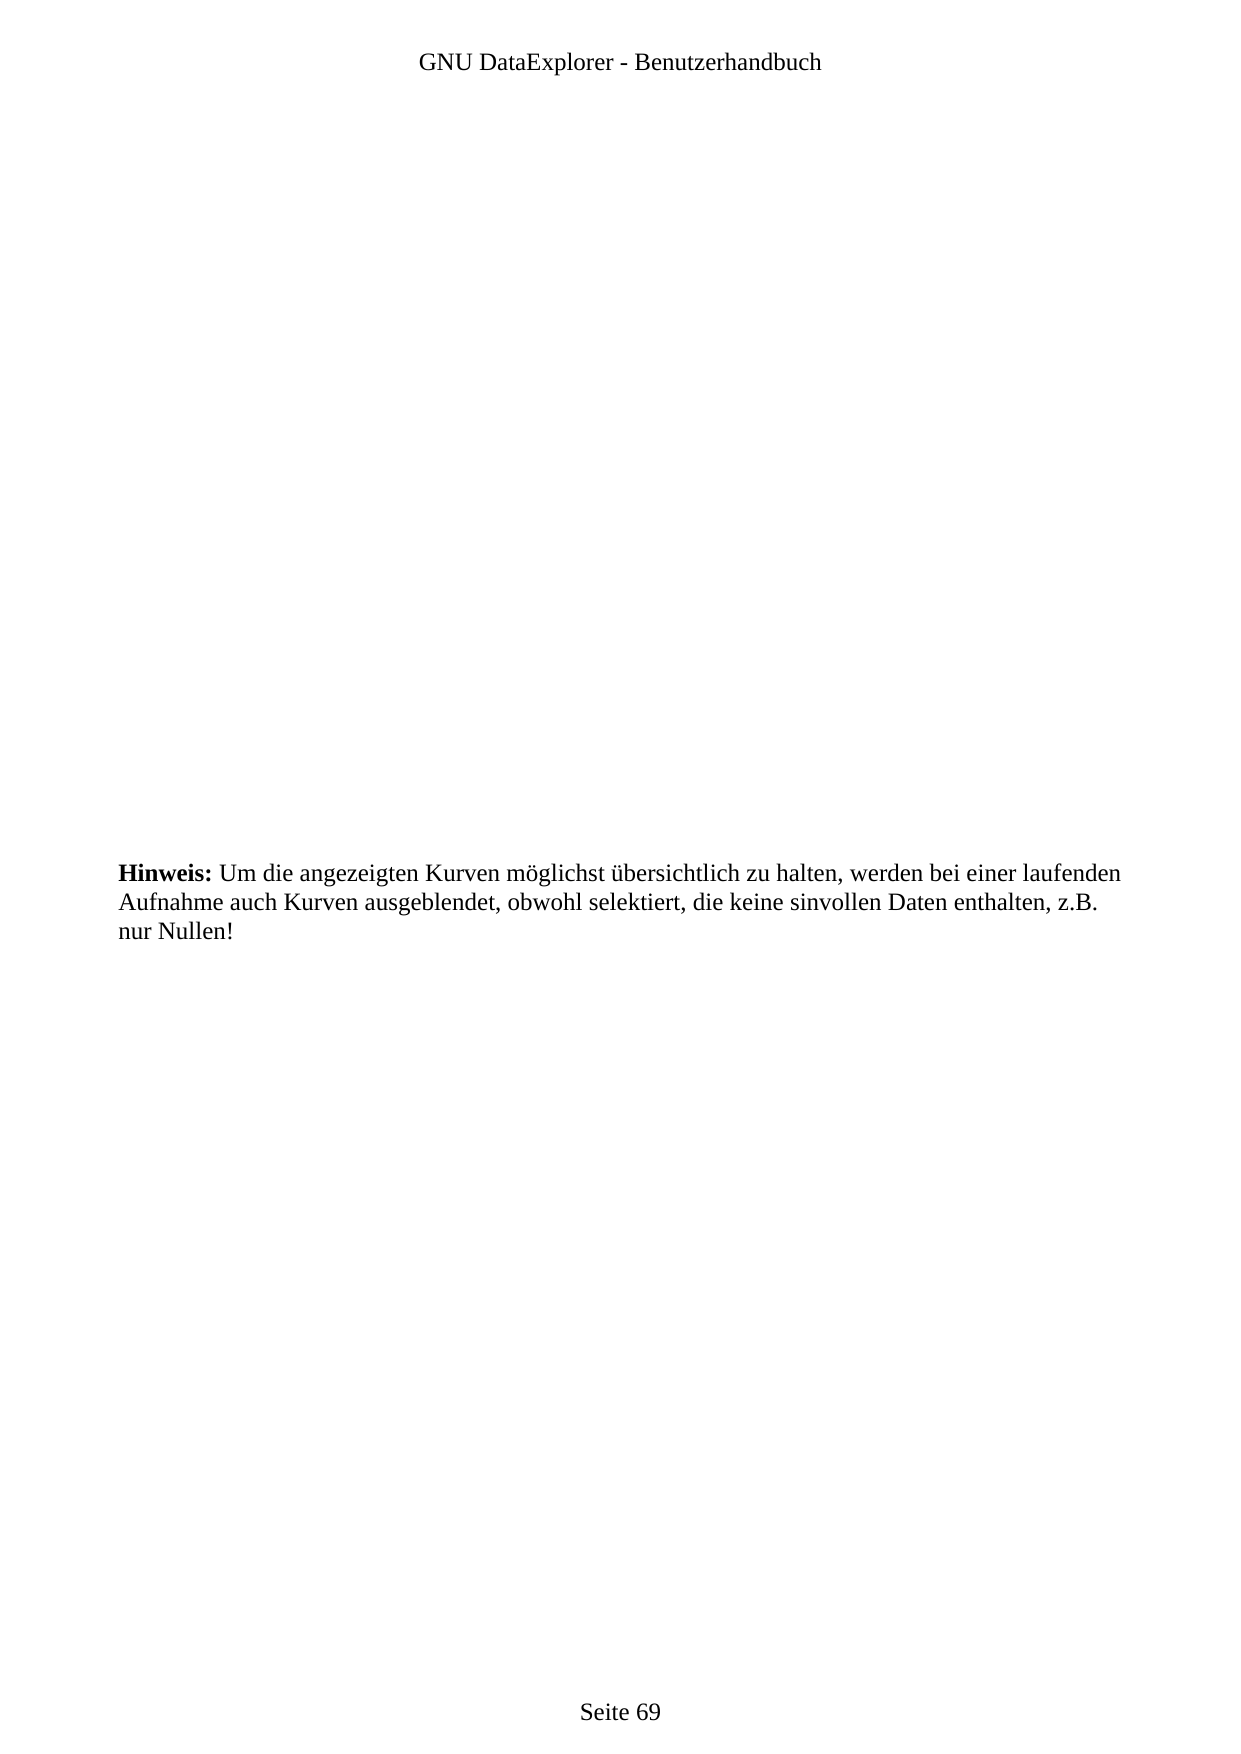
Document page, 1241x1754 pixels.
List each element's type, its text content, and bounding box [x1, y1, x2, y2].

text Hinweis: Um die angezeigten Kurven möglichst übersichtlich zu halten, werden bei einer laufenden Aufnahme auch Kurven ausgeblendet, obwohl selektiert, die keine sinvollen Daten enthalten, z.B. nur Nullen! [118, 858, 1122, 945]
